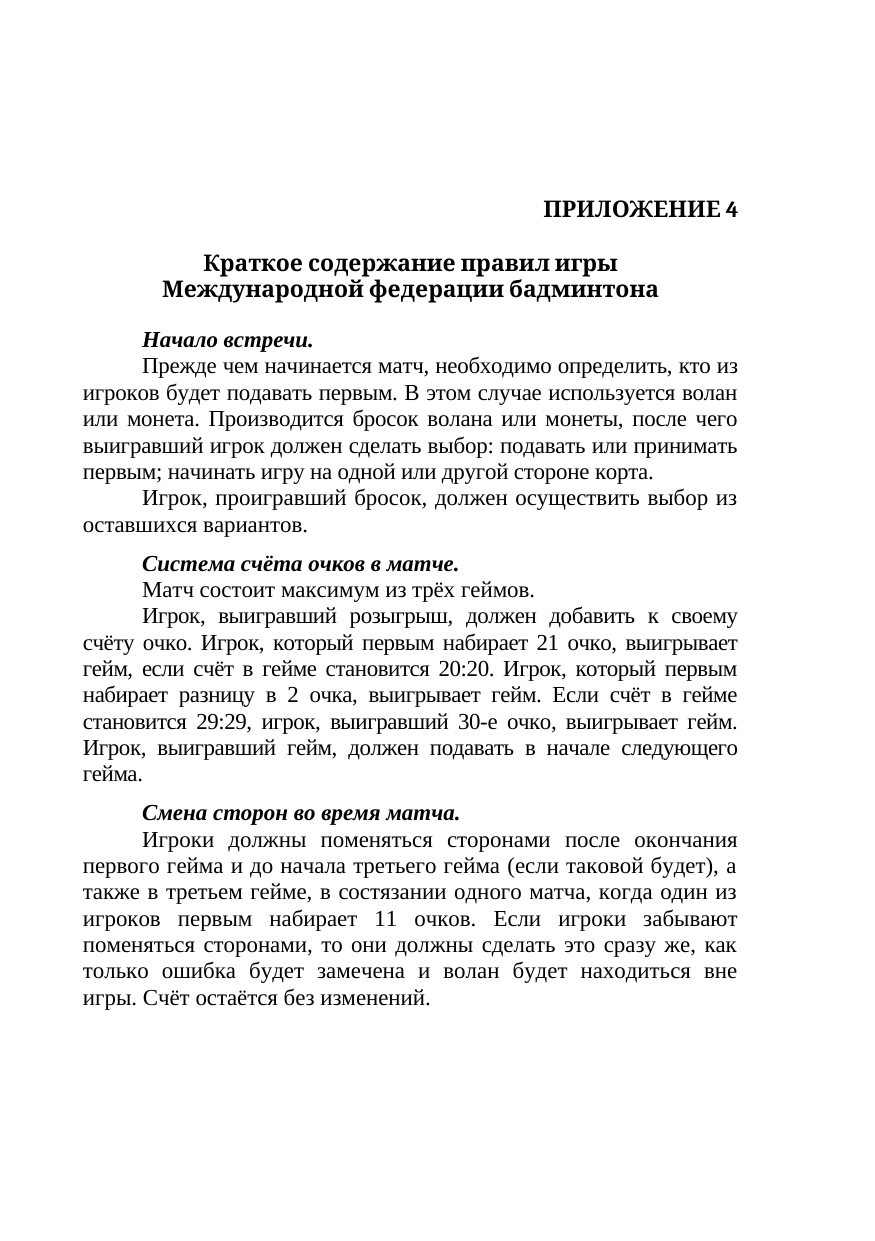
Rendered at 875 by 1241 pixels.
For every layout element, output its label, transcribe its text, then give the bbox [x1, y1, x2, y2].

text Система счёта очков в матче. [83, 549, 738, 576]
text Игрок, выигравший розыгрыш, должен добавить к своему счёту очко. Игрок, который первым набирает 21 очко, выигрывает гейм, если счёт в гейме становится 20:20. Игрок, который первым набирает разницу в 2 очка, выигрывает гейм. Если счёт в гейме становится 29:29, игрок, выигравший 30-е очко, выигрывает гейм. Игрок, выигравший гейм, должен подавать в начале следующего гейма. [83, 602, 738, 787]
text Прежде чем начинается матч, необходимо определить, кто из игроков будет подавать первым. В этом случае используется волан или монета. Производится бросок волана или монеты, после чего выигравший игрок должен сделать выбор: подавать или принимать первым; начинать игру на одной или другой стороне корта. [83, 353, 738, 484]
text Матч состоит максимум из трёх геймов. [83, 576, 738, 602]
text Игроки должны поменяться сторонами после окончания первого гейма и до начала третьего гейма (если таковой будет), а также в третьем гейме, в состязании одного матча, когда один из игроков первым набирает 11 очков. Если игроки забывают поменяться сторонами, то они должны сделать это сразу же, как только ошибка будет замечена и волан будет находиться вне игры. Счёт остаётся без изменений. [83, 826, 738, 1010]
text Игрок, проигравший бросок, должен осуществить выбор из оставшихся вариантов. [83, 484, 738, 537]
text Начало встречи. [83, 326, 738, 353]
subtitle Краткое содержание правил игры Международной федерации бадминтона [83, 251, 738, 303]
text Смена сторон во время матча. [83, 799, 738, 826]
subtitle Приложение 4 [83, 197, 738, 223]
